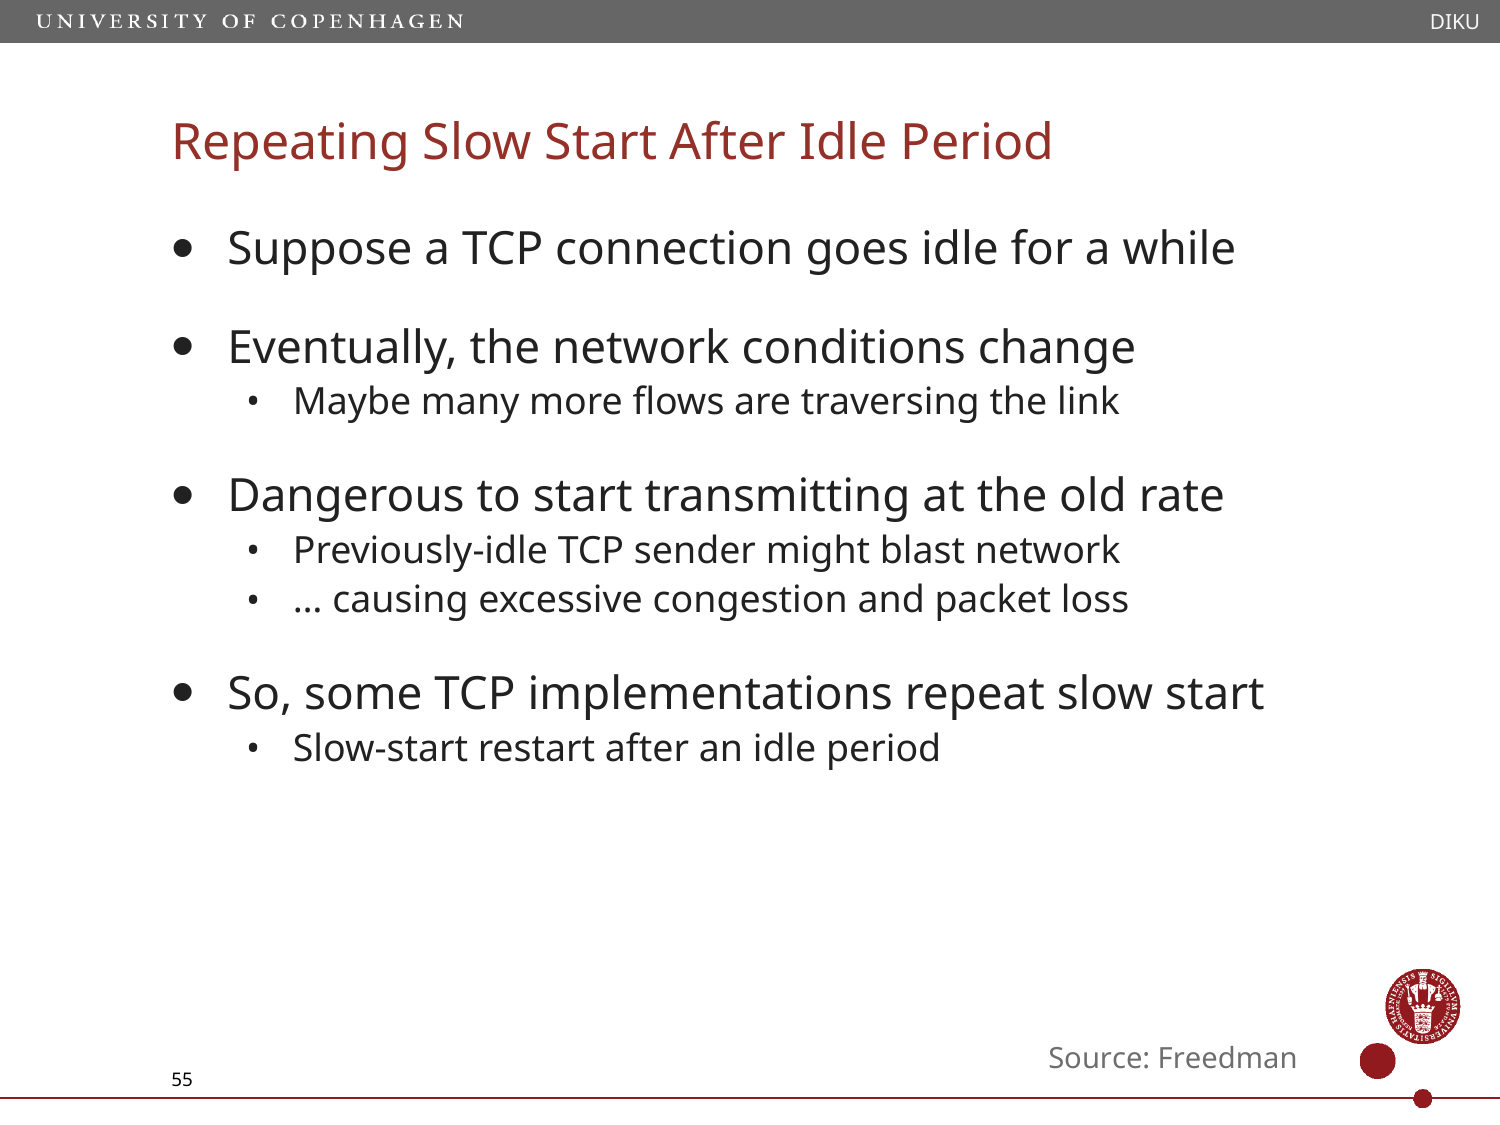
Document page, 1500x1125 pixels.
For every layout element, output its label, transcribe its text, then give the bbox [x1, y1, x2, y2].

picture [0, 910, 1500, 1122]
text_box DIKU [469, 0, 1495, 43]
text_box [171, 1067, 522, 1092]
text_box Source: Freedman [1033, 1031, 1341, 1083]
title Repeating Slow Start After Idle Period [171, 75, 1329, 171]
list Suppose a TCP connection goes idle for a while Eventually, the network conditions change Maybe many more flows are traversing the link Dangerous to start transmitting at the old rate Previously-idle TCP sender might blast network … causing excessive congestion and packet loss So, some TCP implementations repeat slow start Slow-start restart after an idle period [171, 225, 1329, 900]
